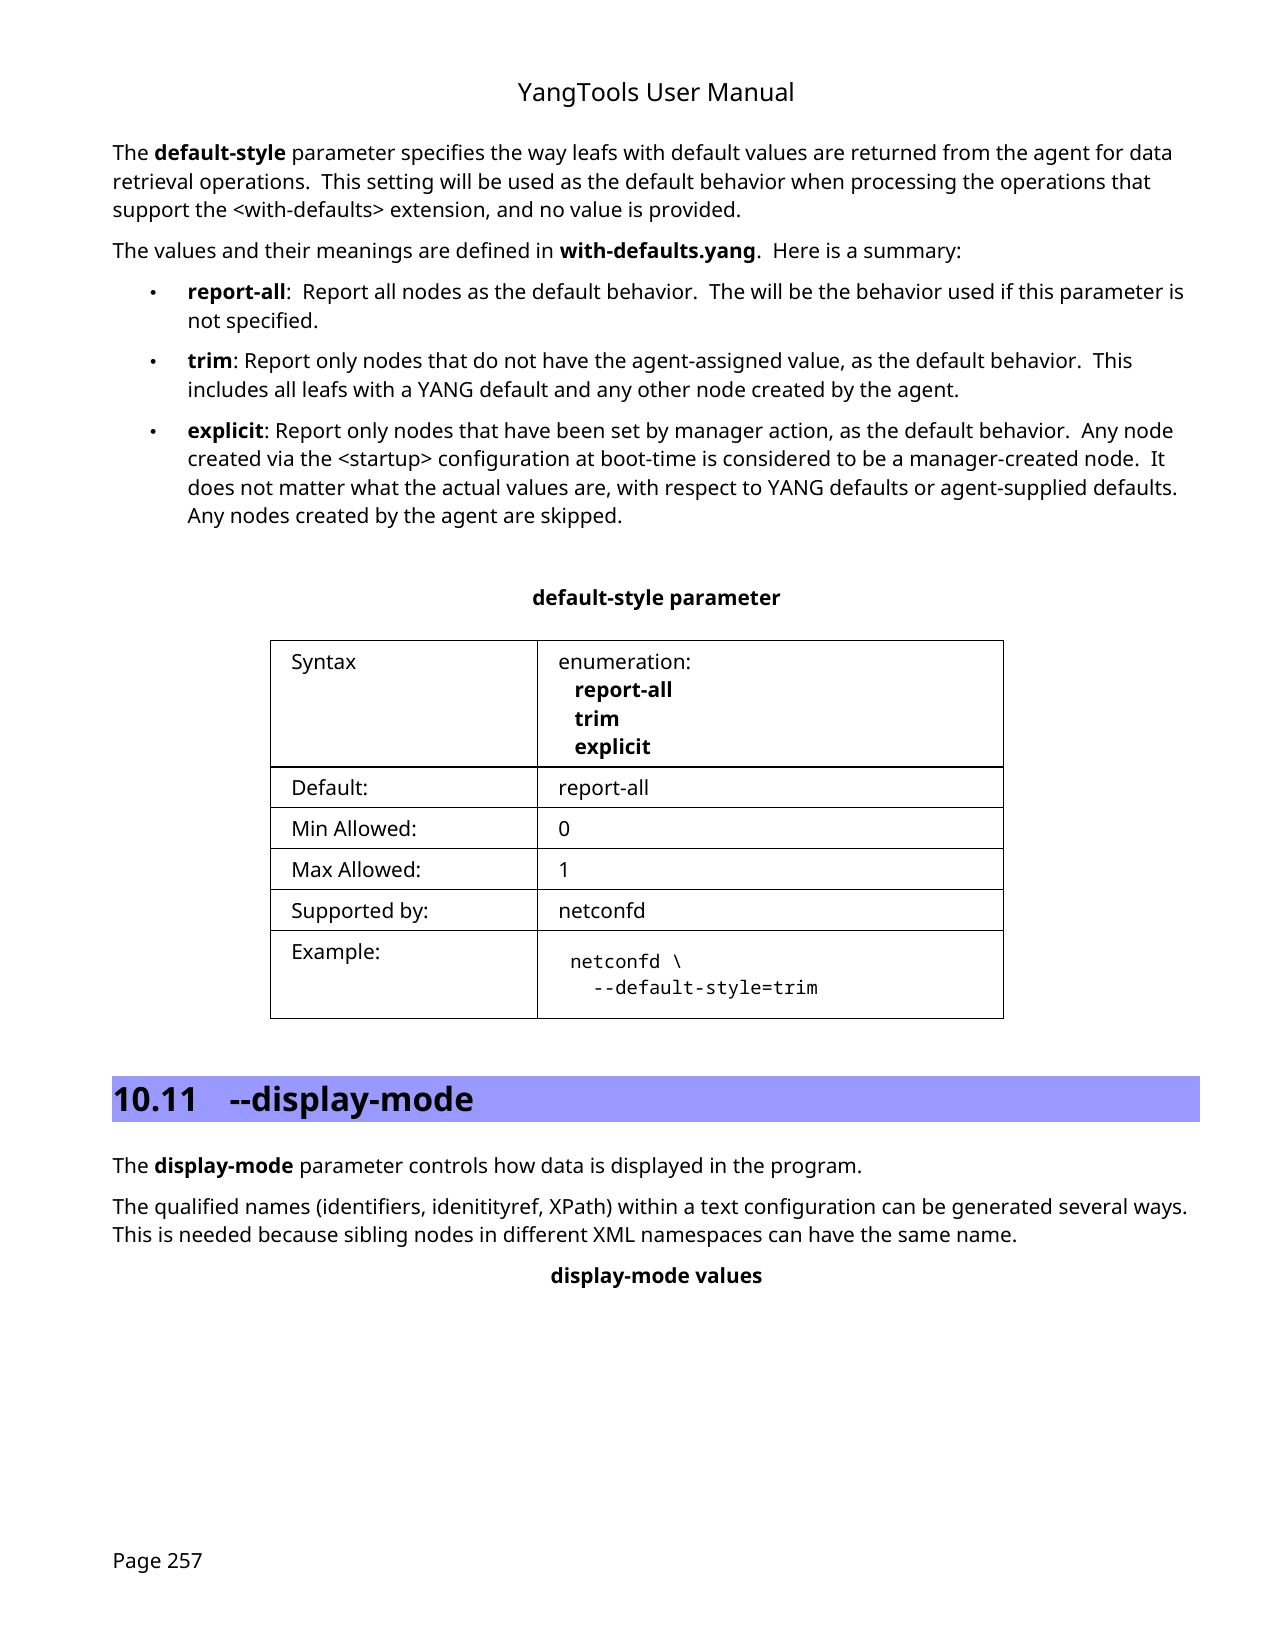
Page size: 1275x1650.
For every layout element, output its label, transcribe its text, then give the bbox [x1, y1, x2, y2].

table_cell netconfd \ --default-style=trim [538, 931, 1003, 1018]
table_cell Min Allowed: [271, 808, 537, 848]
table_header enumeration: report-all trim explicit [538, 641, 1003, 766]
subtitle default-style parameter [127, 583, 1185, 612]
list explicit: Report only nodes that have been set by manager action, as the default behavior. Any node created via the <startup> configuration at boot-time is considered to be a manager-created node. It does not matter what the actual values are, with respect to YANG defaults or agent-supplied defaults. Any nodes created by the agent are skipped. [150, 416, 1200, 530]
text The values and their meanings are defined in with-defaults.yang. Here is a summary: [112, 236, 1200, 265]
subtitle --display-mode [112, 1076, 1200, 1122]
table_cell Supported by: [271, 890, 537, 930]
list report-all: Report all nodes as the default behavior. The will be the behavior used if this parameter is not specified. [150, 277, 1200, 334]
list trim: Report only nodes that do not have the agent-assigned value, as the default behavior. This includes all leafs with a YANG default and any other node created by the agent. [150, 347, 1200, 403]
table_cell Max Allowed: [271, 849, 537, 889]
text The display-mode parameter controls how data is displayed in the program. [112, 1151, 1200, 1179]
table_cell 1 [538, 849, 1003, 889]
table_cell Default: [271, 768, 537, 807]
table_cell netconfd [538, 890, 1003, 930]
table_header Syntax [271, 641, 537, 766]
subtitle display-mode values [127, 1261, 1185, 1289]
table_cell report-all [538, 768, 1003, 807]
text The qualified names (identifiers, idenitityref, XPath) within a text configuration can be generated several ways. This is needed because sibling nodes in different XML namespaces can have the same name. [112, 1192, 1200, 1249]
text The default-style parameter specifies the way leafs with default values are returned from the agent for data retrieval operations. This setting will be used as the default behavior when processing the operations that support the <with-defaults> extension, and no value is provided. [112, 138, 1200, 224]
table_cell Example: [271, 931, 537, 1018]
table_cell 0 [538, 808, 1003, 848]
